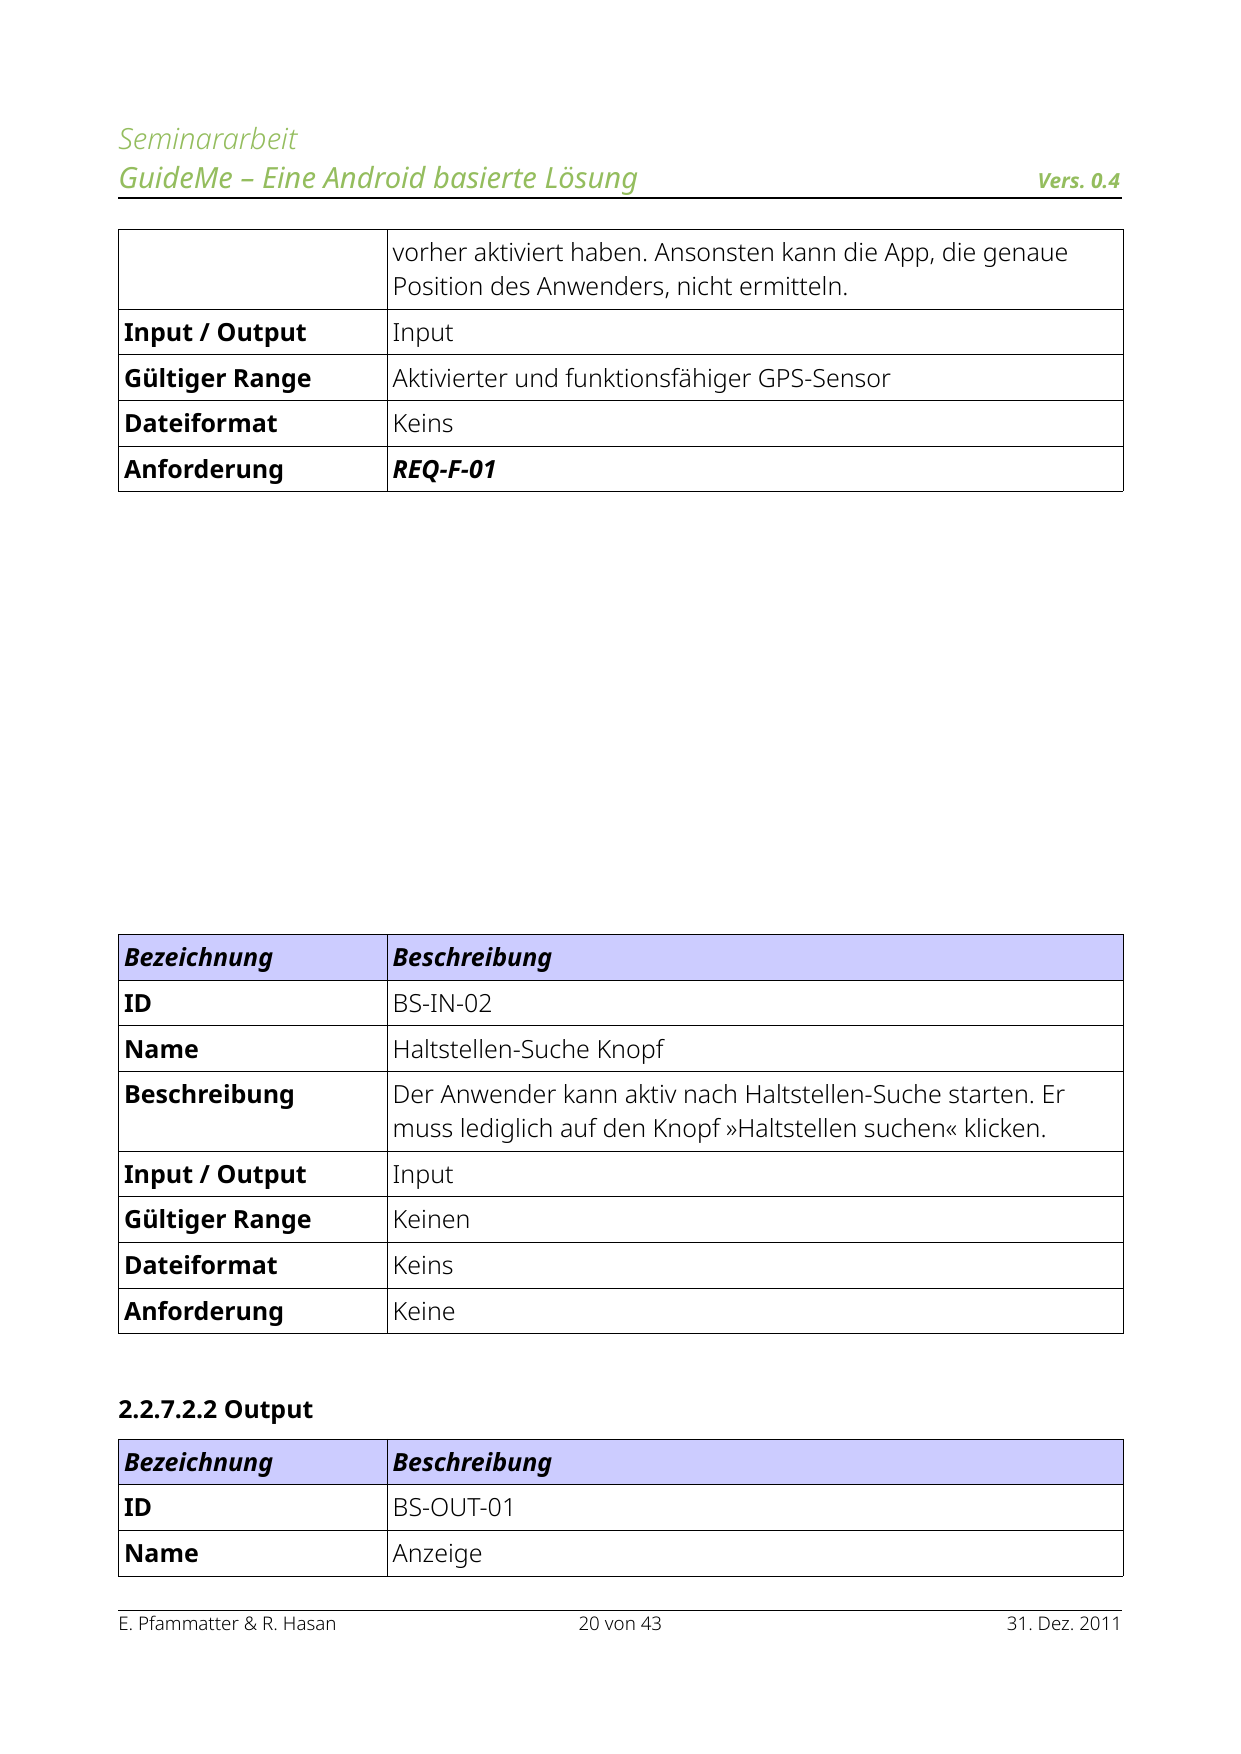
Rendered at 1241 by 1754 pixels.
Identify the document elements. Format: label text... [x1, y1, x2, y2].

table_cell Anforderung [119, 447, 387, 491]
table_cell Keine [388, 1289, 1123, 1333]
table_cell Der Anwender kann aktiv nach Haltstellen-Suche starten. Er muss lediglich auf den Knopf »Haltstellen suchen« klicken. [388, 1072, 1123, 1151]
table_header Beschreibung [388, 1440, 1123, 1484]
table_cell Dateiformat [119, 1243, 387, 1288]
table_cell ID [119, 1485, 387, 1530]
table_cell BS-IN-02 [388, 981, 1123, 1025]
table_cell Name [119, 1531, 387, 1576]
table_header Beschreibung [388, 935, 1123, 980]
table_cell Keinen [388, 1197, 1123, 1242]
table_header Bezeichnung [119, 935, 387, 980]
table_cell Haltstellen-Suche Knopf [388, 1026, 1123, 1071]
table_cell Input [388, 1152, 1123, 1196]
table_header Bezeichnung [119, 1440, 387, 1484]
table_cell [119, 230, 387, 309]
table_cell vorher aktiviert haben. Ansonsten kann die App, die genaue Position des Anwenders, nicht ermitteln. [388, 230, 1123, 309]
table_cell BS-OUT-01 [388, 1485, 1123, 1530]
table_cell Input / Output [119, 1152, 387, 1196]
table_cell REQ-F-01 [388, 447, 1123, 491]
table_cell Keins [388, 401, 1123, 446]
table_cell Name [119, 1026, 387, 1071]
table_cell Keins [388, 1243, 1123, 1288]
table_cell Input / Output [119, 310, 387, 354]
table_cell Beschreibung [119, 1072, 387, 1151]
subtitle 2.2.7.2.2 Output [118, 1392, 1122, 1426]
table_cell ID [119, 981, 387, 1025]
table_cell Aktivierter und funktionsfähiger GPS-Sensor [388, 355, 1123, 400]
table_cell Dateiformat [119, 401, 387, 446]
table_cell Gültiger Range [119, 355, 387, 400]
table_cell Input [388, 310, 1123, 354]
table_cell Gültiger Range [119, 1197, 387, 1242]
table_cell Anzeige [388, 1531, 1123, 1576]
table_cell Anforderung [119, 1289, 387, 1333]
